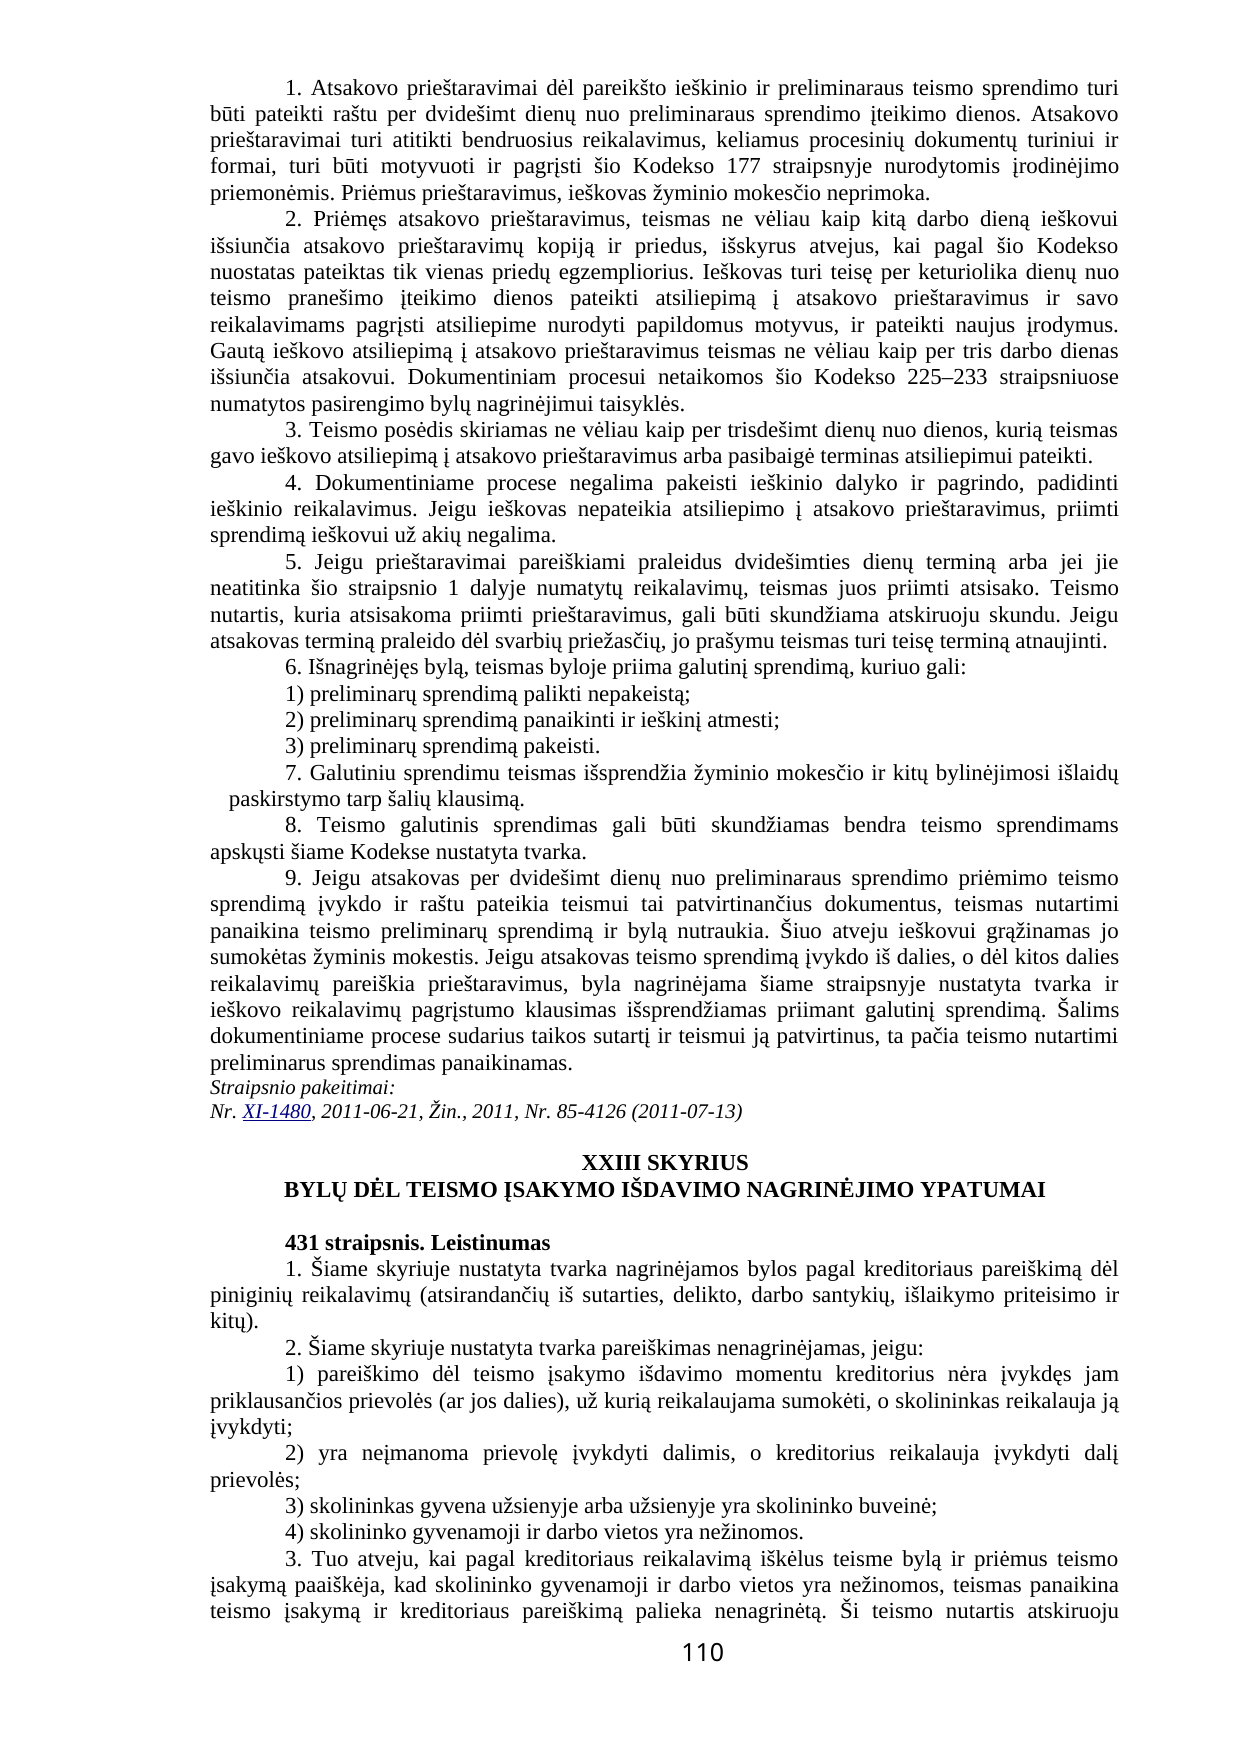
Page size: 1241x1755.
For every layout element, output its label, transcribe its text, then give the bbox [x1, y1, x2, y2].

text 1) pareiškimo dėl teismo įsakymo išdavimo momentu kreditorius nėra įvykdęs jam priklausančios prievolės (ar jos dalies), už kurią reikalaujama sumokėti, o skolininkas reikalauja ją įvykdyti; [210, 1360, 1120, 1439]
text Straipsnio pakeitimai: [210, 1075, 1120, 1099]
text 1. Atsakovo prieštaravimai dėl pareikšto ieškinio ir preliminaraus teismo sprendimo turi būti pateikti raštu per dvidešimt dienų nuo preliminaraus sprendimo įteikimo dienos. Atsakovo prieštaravimai turi atitikti bendruosius reikalavimus, keliamus procesinių dokumentų turiniui ir formai, turi būti motyvuoti ir pagrįsti šio Kodekso 177 straipsnyje nurodytomis įrodinėjimo priemonėmis. Priėmus prieštaravimus, ieškovas žyminio mokesčio neprimoka. [210, 73, 1120, 205]
text 3) preliminarų sprendimą pakeisti. [210, 732, 1120, 759]
text 2) yra neįmanoma prievolę įvykdyti dalimis, o kreditorius reikalauja įvykdyti dalį prievolės; [210, 1439, 1120, 1492]
text Nr. XI-1480, 2011-06-21, Žin., 2011, Nr. 85-4126 (2011-07-13) [210, 1099, 1120, 1123]
text 431 straipsnis. Leistinumas [210, 1228, 1120, 1255]
text 2) preliminarų sprendimą panaikinti ir ieškinį atmesti; [210, 706, 1120, 732]
text 3. Teismo posėdis skiriamas ne vėliau kaip per trisdešimt dienų nuo dienos, kurią teismas gavo ieškovo atsiliepimą į atsakovo prieštaravimus arba pasibaigė terminas atsiliepimui pateikti. [210, 416, 1120, 469]
text 2. Šiame skyriuje nustatyta tvarka pareiškimas nenagrinėjamas, jeigu: [210, 1334, 1120, 1360]
text 4. Dokumentiniame procese negalima pakeisti ieškinio dalyko ir pagrindo, padidinti ieškinio reikalavimus. Jeigu ieškovas nepateikia atsiliepimo į atsakovo prieštaravimus, priimti sprendimą ieškovui už akių negalima. [210, 469, 1120, 548]
subtitle BYLŲ DĖL TEISMO ĮSAKYMO IŠDAVIMO NAGRINĖJIMO YPATUMAI [210, 1176, 1120, 1202]
text 4) skolininko gyvenamoji ir darbo vietos yra nežinomos. [210, 1518, 1120, 1545]
text 1. Šiame skyriuje nustatyta tvarka nagrinėjamos bylos pagal kreditoriaus pareiškimą dėl piniginių reikalavimų (atsirandančių iš sutarties, delikto, darbo santykių, išlaikymo priteisimo ir kitų). [210, 1255, 1120, 1334]
text 5. Jeigu prieštaravimai pareiškiami praleidus dvidešimties dienų terminą arba jei jie neatitinka šio straipsnio 1 dalyje numatytų reikalavimų, teismas juos priimti atsisako. Teismo nutartis, kuria atsisakoma priimti prieštaravimus, gali būti skundžiama atskiruoju skundu. Jeigu atsakovas terminą praleido dėl svarbių priežasčių, jo prašymu teismas turi teisę terminą atnaujinti. [210, 548, 1120, 653]
text 9. Jeigu atsakovas per dvidešimt dienų nuo preliminaraus sprendimo priėmimo teismo sprendimą įvykdo ir raštu pateikia teismui tai patvirtinančius dokumentus, teismas nutartimi panaikina teismo preliminarų sprendimą ir bylą nutraukia. Šiuo atveju ieškovui grąžinamas jo sumokėtas žyminis mokestis. Jeigu atsakovas teismo sprendimą įvykdo iš dalies, o dėl kitos dalies reikalavimų pareiškia prieštaravimus, byla nagrinėjama šiame straipsnyje nustatyta tvarka ir ieškovo reikalavimų pagrįstumo klausimas išsprendžiamas priimant galutinį sprendimą. Šalims dokumentiniame procese sudarius taikos sutartį ir teismui ją patvirtinus, ta pačia teismo nutartimi preliminarus sprendimas panaikinamas. [210, 864, 1120, 1075]
text 3. Tuo atveju, kai pagal kreditoriaus reikalavimą iškėlus teisme bylą ir priėmus teismo įsakymą paaiškėja, kad skolininko gyvenamoji ir darbo vietos yra nežinomos, teismas panaikina teismo įsakymą ir kreditoriaus pareiškimą palieka nenagrinėtą. Ši teismo nutartis atskiruoju [210, 1545, 1120, 1624]
text 2. Priėmęs atsakovo prieštaravimus, teismas ne vėliau kaip kitą darbo dieną ieškovui išsiunčia atsakovo prieštaravimų kopiją ir priedus, išskyrus atvejus, kai pagal šio Kodekso nuostatas pateiktas tik vienas priedų egzempliorius. Ieškovas turi teisę per keturiolika dienų nuo teismo pranešimo įteikimo dienos pateikti atsiliepimą į atsakovo prieštaravimus ir savo reikalavimams pagrįsti atsiliepime nurodyti papildomus motyvus, ir pateikti naujus įrodymus. Gautą ieškovo atsiliepimą į atsakovo prieštaravimus teismas ne vėliau kaip per tris darbo dienas išsiunčia atsakovui. Dokumentiniam procesui netaikomos šio Kodekso 225–233 straipsniuose numatytos pasirengimo bylų nagrinėjimui taisyklės. [210, 205, 1120, 416]
text 1) preliminarų sprendimą palikti nepakeistą; [210, 680, 1120, 706]
text 3) skolininkas gyvena užsienyje arba užsienyje yra skolininko buveinė; [210, 1492, 1120, 1518]
text 8. Teismo galutinis sprendimas gali būti skundžiamas bendra teismo sprendimams apskųsti šiame Kodekse nustatyta tvarka. [210, 811, 1120, 864]
text 6. Išnagrinėjęs bylą, teismas byloje priima galutinį sprendimą, kuriuo gali: [210, 653, 1120, 680]
text 7. Galutiniu sprendimu teismas išsprendžia žyminio mokesčio ir kitų bylinėjimosi išlaidų paskirstymo tarp šalių klausimą. [229, 759, 1120, 811]
subtitle XXIII skyrius [210, 1149, 1120, 1176]
